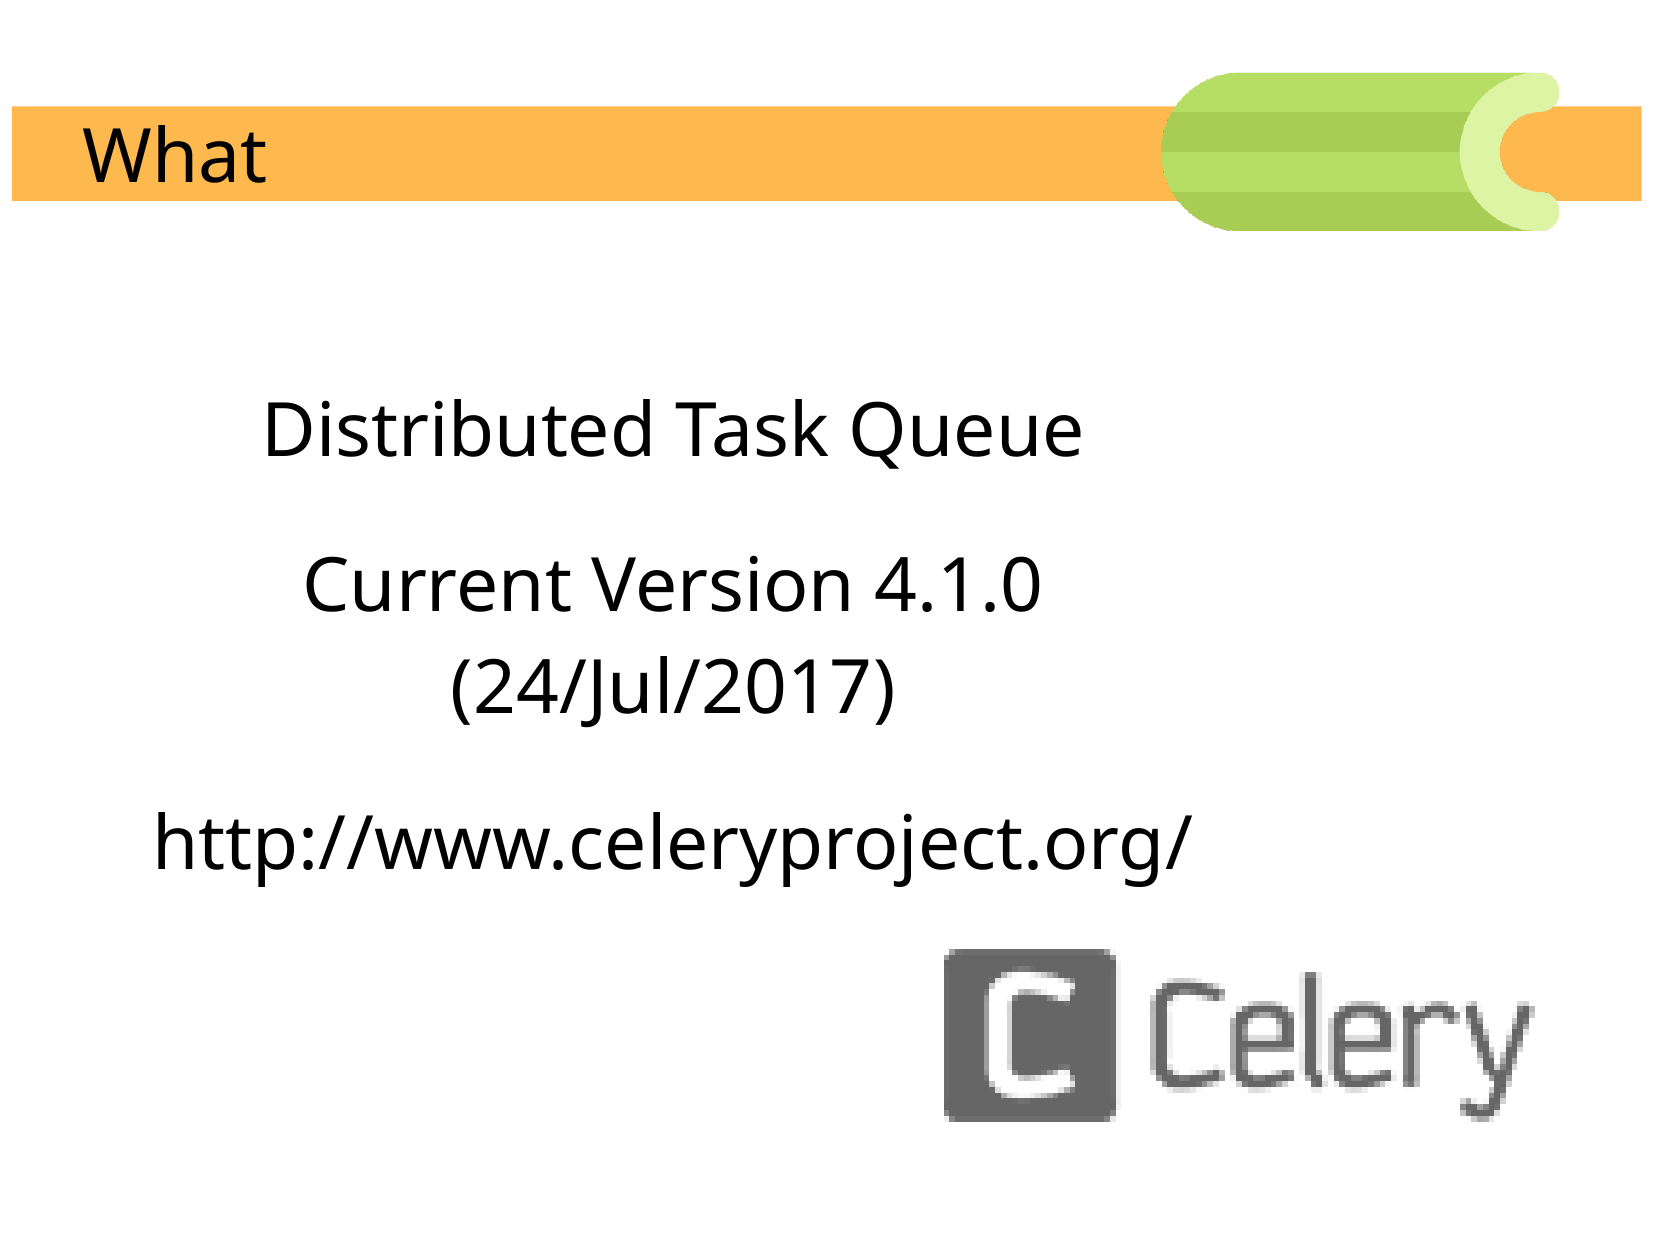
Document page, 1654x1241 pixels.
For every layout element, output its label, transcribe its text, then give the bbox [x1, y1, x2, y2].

picture [1160, 0, 1560, 351]
picture [944, 909, 1535, 1122]
list Distributed Task Queue Current Version 4.1.0 (24/Jul/2017) http://www.celeryproject.org/ [82, 290, 1264, 1122]
title What [82, 94, 1264, 213]
